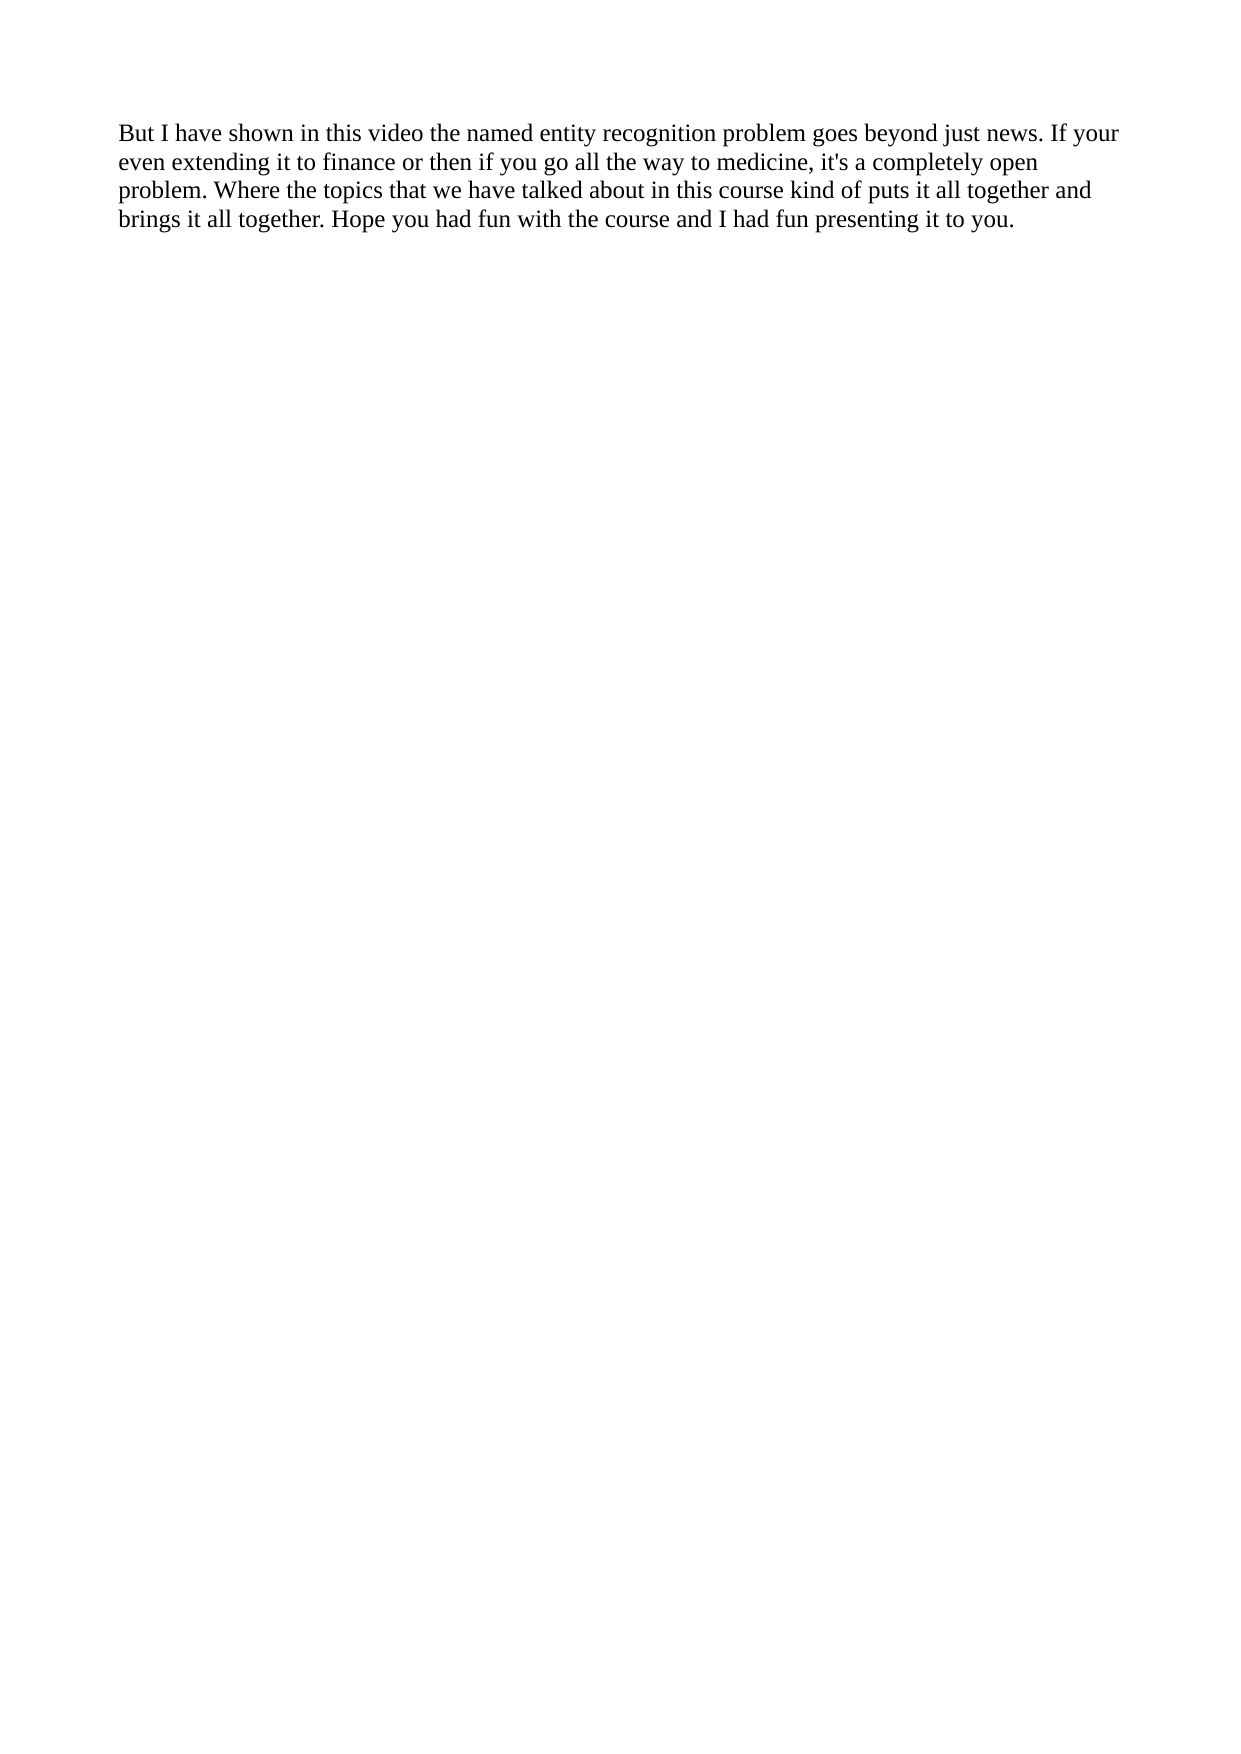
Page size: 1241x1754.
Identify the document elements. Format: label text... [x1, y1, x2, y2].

text But I have shown in this video the named entity recognition problem goes beyond just news. If your even extending it to finance or then if you go all the way to medicine, it's a completely open problem. Where the topics that we have talked about in this course kind of puts it all together and brings it all together. Hope you had fun with the course and I had fun presenting it to you. [118, 118, 1122, 233]
